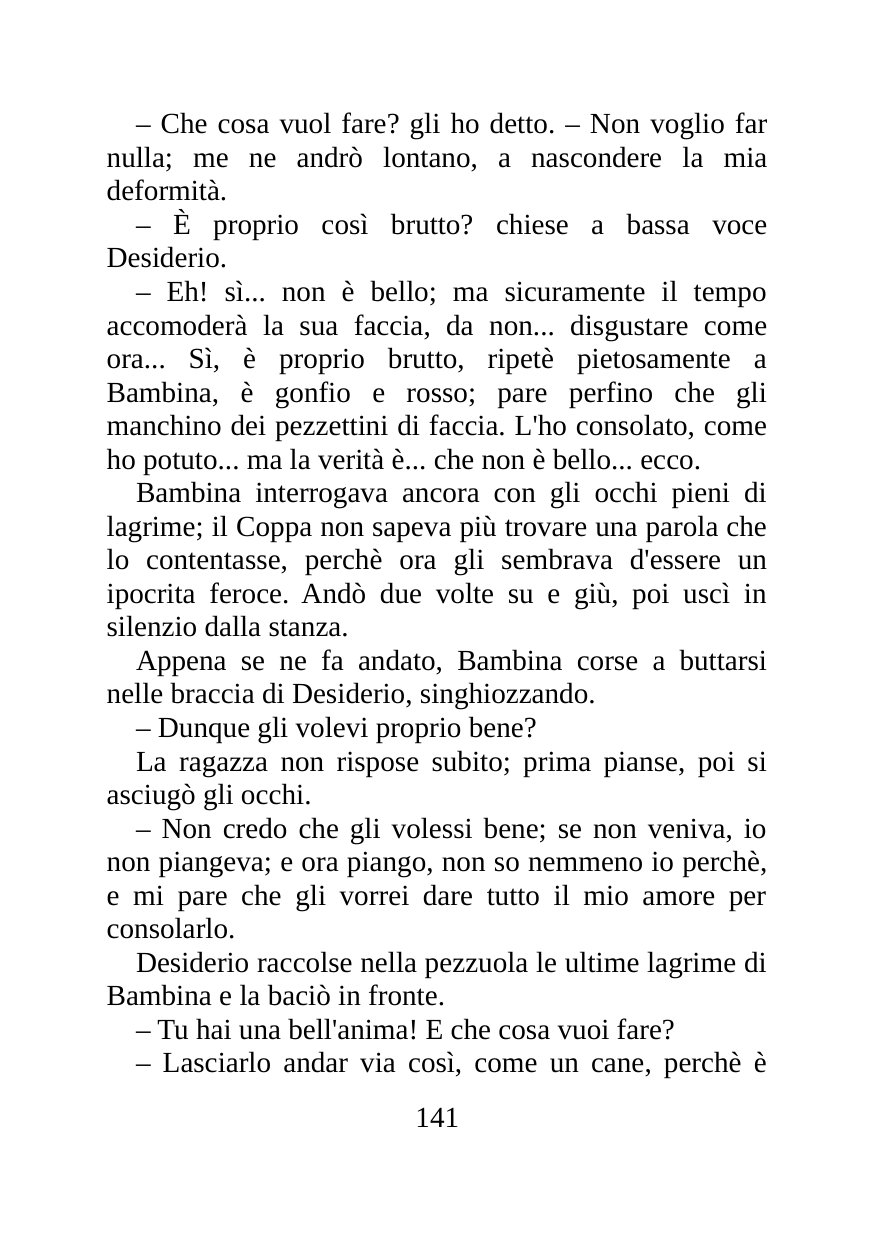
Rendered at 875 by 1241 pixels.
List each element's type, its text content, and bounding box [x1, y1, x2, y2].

text ‒ È proprio così brutto? chiese a bassa voce Desiderio. [106, 207, 768, 274]
text ‒ Dunque gli volevi proprio bene? [106, 710, 768, 744]
text Bambina interrogava ancora con gli occhi pieni di lagrime; il Coppa non sapeva più trovare una parola che lo contentasse, perchè ora gli sembrava d'essere un ipocrita feroce. Andò due volte su e giù, poi uscì in silenzio dalla stanza. [106, 475, 768, 643]
text ‒ Eh! sì... non è bello; ma sicuramente il tempo accomoderà la sua faccia, da non... disgustare come ora... Sì, è proprio brutto, ripetè pietosamente a Bambina, è gonfio e rosso; pare perfino che gli manchino dei pezzettini di faccia. L'ho consolato, come ho potuto... ma la verità è... che non è bello... ecco. [106, 274, 768, 475]
text Appena se ne fa andato, Bambina corse a buttarsi nelle braccia di Desiderio, singhiozzando. [106, 643, 768, 710]
text Desiderio raccolse nella pezzuola le ultime lagrime di Bambina e la baciò in fronte. [106, 945, 768, 1012]
text ‒ Che cosa vuol fare? gli ho detto. ‒ Non voglio far nulla; me ne andrò lontano, a nascondere la mia deformità. [106, 106, 768, 207]
text ‒ Lasciarlo andar via così, come un cane, perchè è [106, 1046, 768, 1079]
text ‒ Tu hai una bell'anima! E che cosa vuoi fare? [106, 1012, 768, 1046]
text ‒ Non credo che gli volessi bene; se non veniva, io non piangeva; e ora piango, non so nemmeno io perchè, e mi pare che gli vorrei dare tutto il mio amore per consolarlo. [106, 811, 768, 945]
text La ragazza non rispose subito; prima pianse, poi si asciugò gli occhi. [106, 744, 768, 811]
